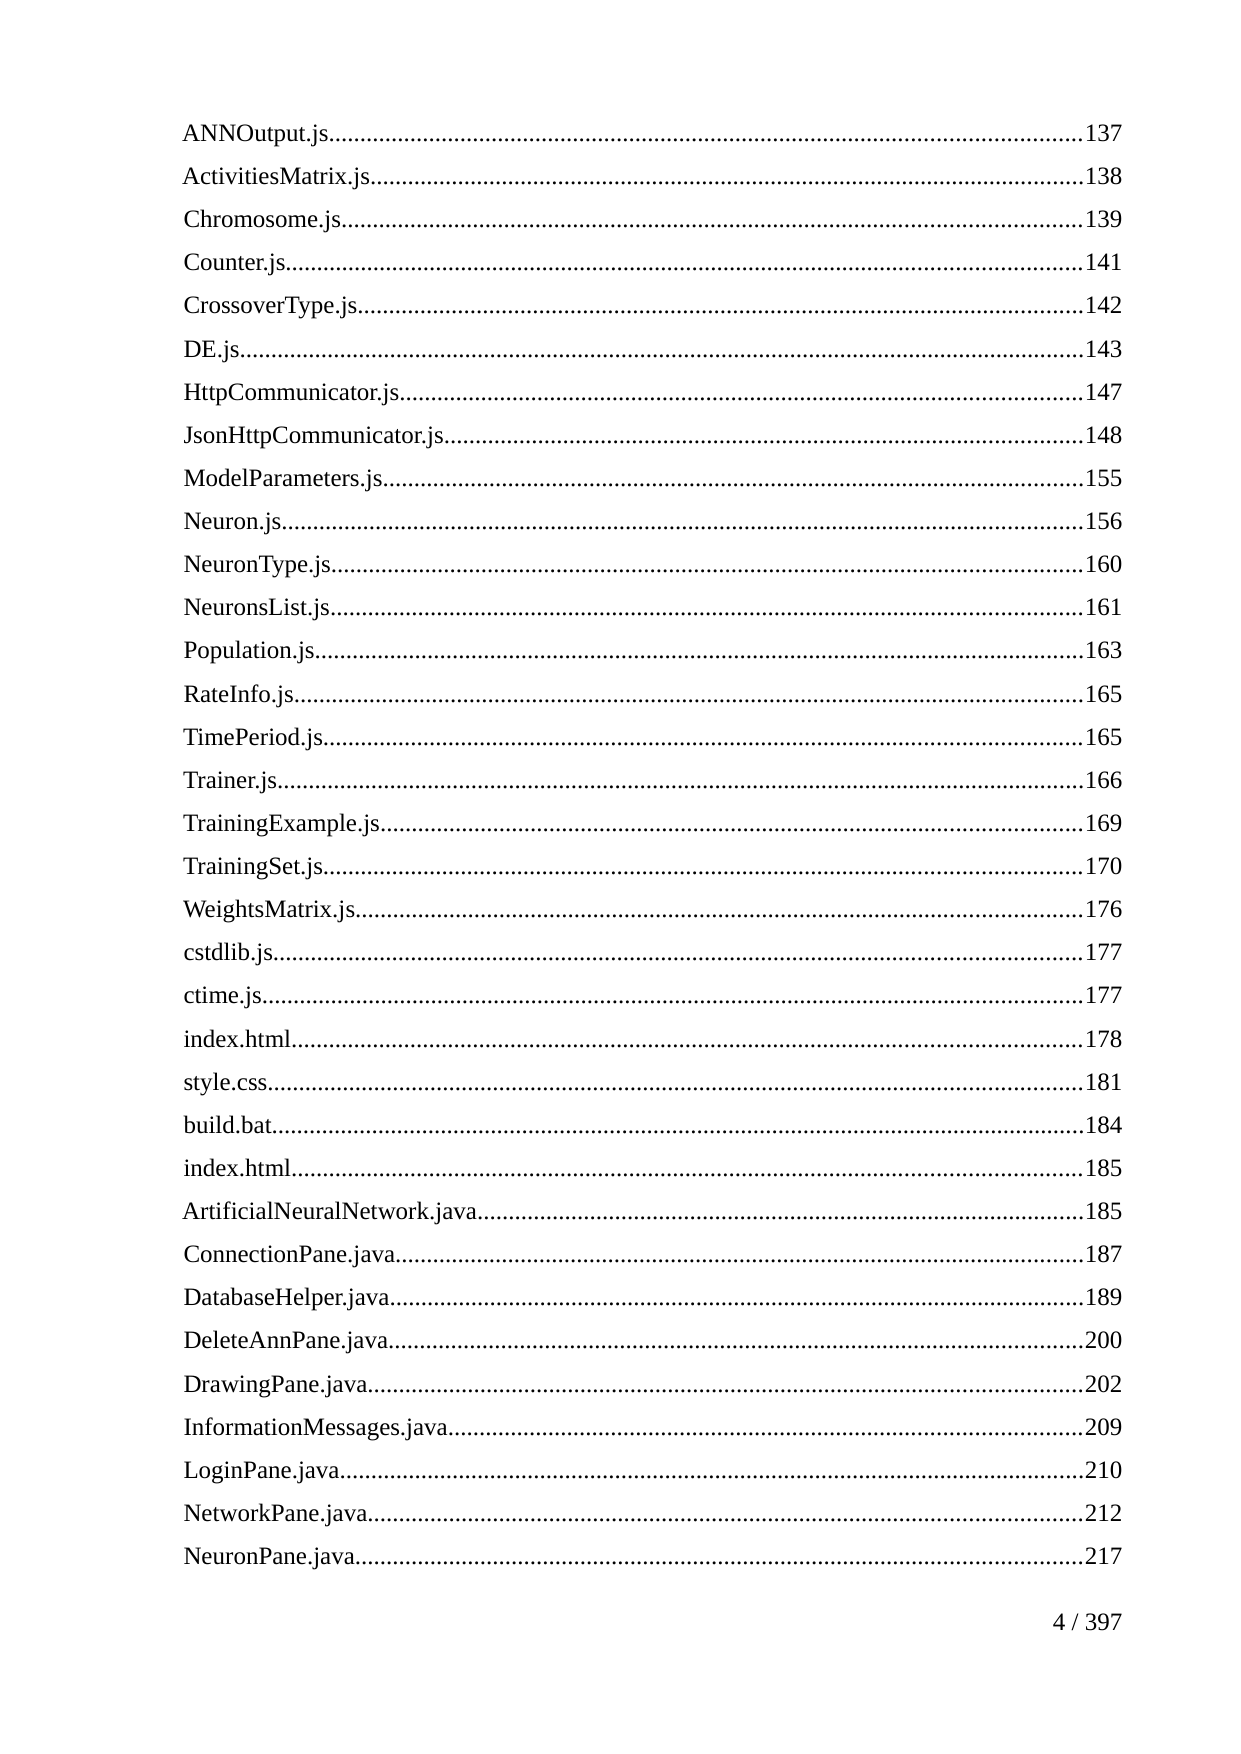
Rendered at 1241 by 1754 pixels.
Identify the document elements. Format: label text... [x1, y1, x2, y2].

text ArtificialNeuralNetwork.java 185 [177, 1196, 1122, 1225]
text index.html 178 [177, 1024, 1122, 1052]
text ANNOutput.js 137 [177, 118, 1122, 147]
text ConnectionPane.java 187 [177, 1239, 1122, 1268]
text RateInfo.js 165 [177, 679, 1122, 707]
text LoginPane.java 210 [177, 1455, 1122, 1484]
text NeuronsList.js 161 [177, 592, 1122, 621]
text Chromosome.js 139 [177, 204, 1122, 233]
text Neuron.js 156 [177, 506, 1122, 535]
text index.html 185 [177, 1153, 1122, 1182]
text CrossoverType.js 142 [177, 291, 1122, 319]
text cstdlib.js 177 [177, 937, 1122, 966]
text WeightsMatrix.js 176 [177, 894, 1122, 923]
text TrainingSet.js 170 [177, 851, 1122, 880]
text DatabaseHelper.java 189 [177, 1282, 1122, 1311]
text TimePeriod.js 165 [177, 722, 1122, 751]
text InformationMessages.java 209 [177, 1412, 1122, 1441]
text NeuronType.js 160 [177, 549, 1122, 578]
text DE.js 143 [177, 334, 1122, 362]
text DeleteAnnPane.java 200 [177, 1326, 1122, 1354]
text Counter.js 141 [177, 247, 1122, 276]
text Population.js 163 [177, 636, 1122, 664]
text ModelParameters.js 155 [177, 463, 1122, 492]
text NetworkPane.java 212 [177, 1498, 1122, 1527]
text ctime.js 177 [177, 981, 1122, 1009]
text build.bat 184 [177, 1110, 1122, 1139]
text style.css 181 [177, 1067, 1122, 1096]
text Trainer.js 166 [177, 765, 1122, 794]
text TrainingExample.js 169 [177, 808, 1122, 837]
text HttpCommunicator.js 147 [177, 377, 1122, 406]
text JsonHttpCommunicator.js 148 [177, 420, 1122, 449]
text NeuronPane.java 217 [177, 1541, 1122, 1570]
text ActivitiesMatrix.js 138 [177, 161, 1122, 190]
text DrawingPane.java 202 [177, 1369, 1122, 1397]
